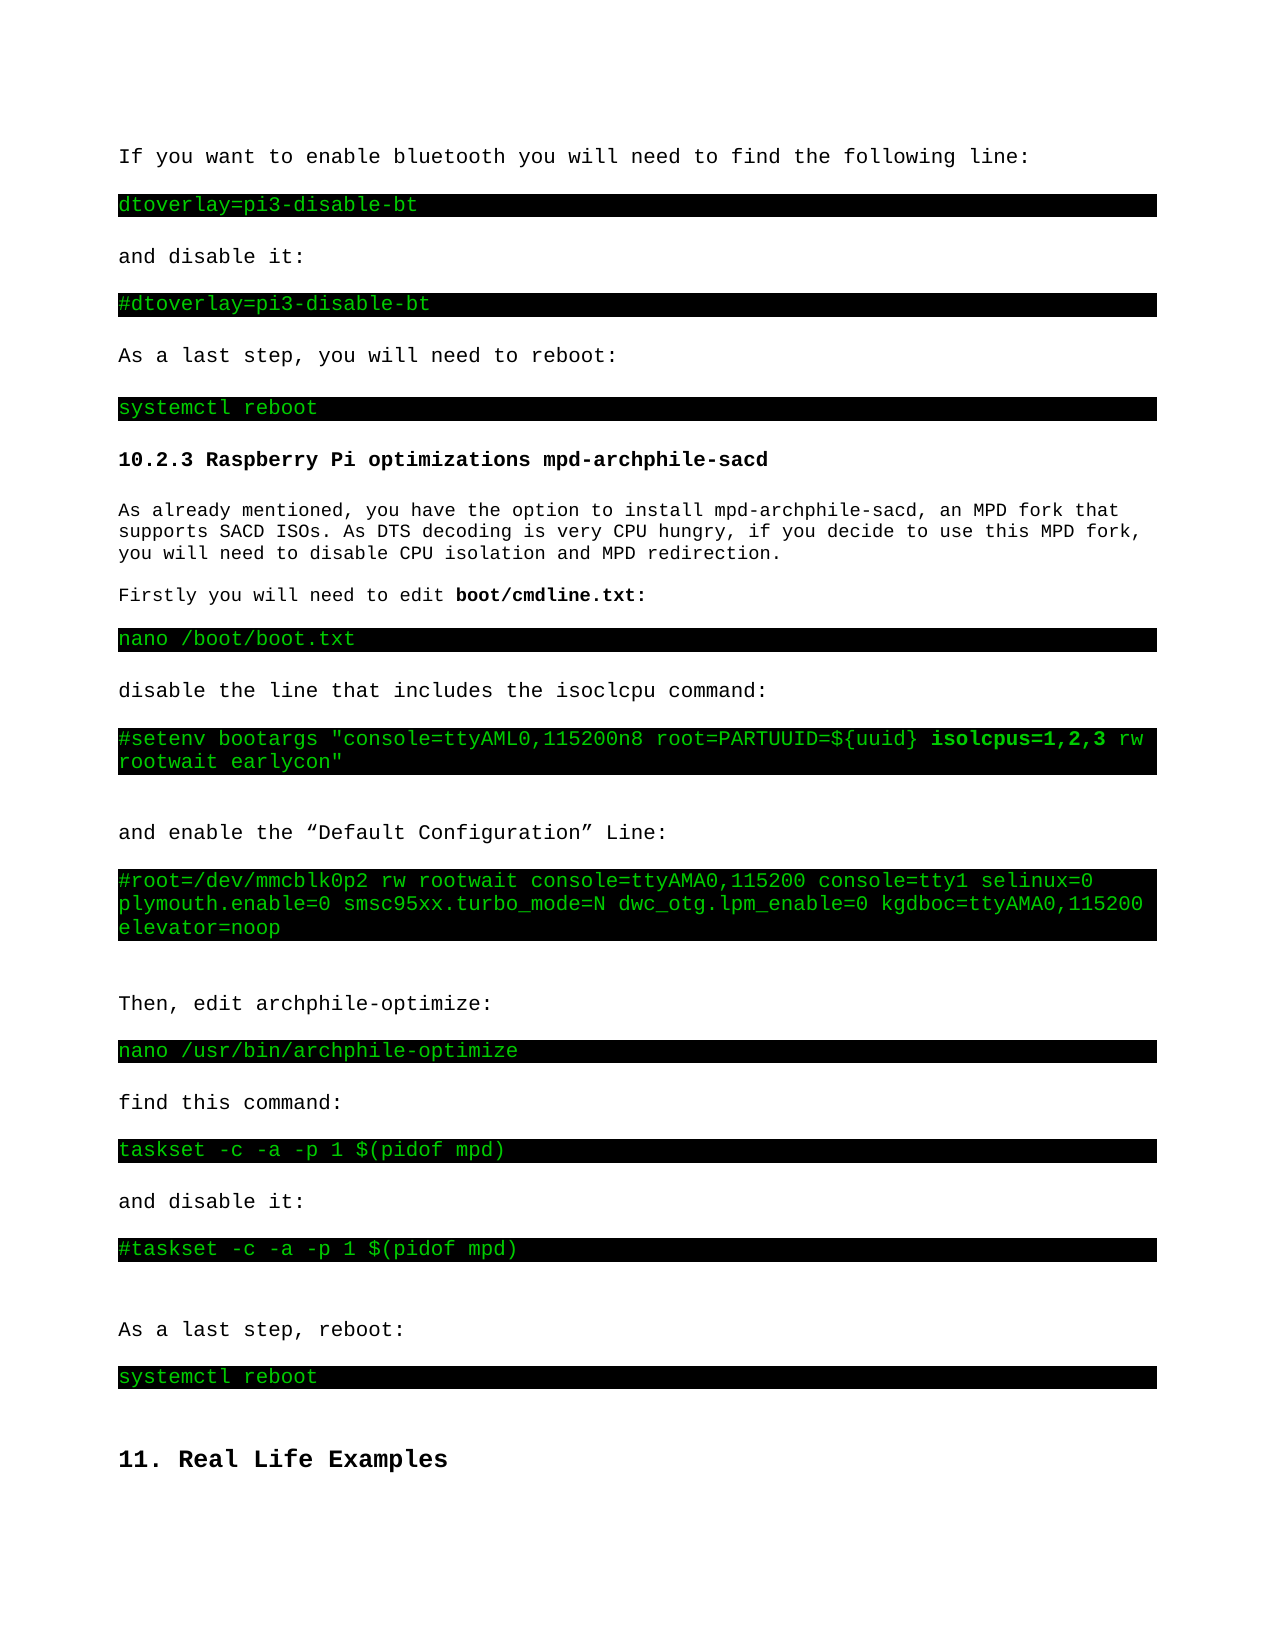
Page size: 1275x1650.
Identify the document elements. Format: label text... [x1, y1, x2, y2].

text systemctl reboot [118, 1366, 1157, 1389]
text taskset -c -a -p 1 $(pidof mpd) [118, 1139, 1157, 1163]
text 10.2.3 Raspberry Pi optimizations mpd-archphile-sacd [118, 449, 1157, 473]
text As a last step, you will need to reboot: [118, 345, 1157, 369]
text #dtoverlay=pi3-disable-bt [118, 293, 1157, 317]
text and disable it: [118, 246, 1157, 269]
text find this command: [118, 1092, 1157, 1115]
text dtoverlay=pi3-disable-bt [118, 194, 1157, 217]
text systemctl reboot [118, 397, 1157, 421]
text #root=/dev/mmcblk0p2 rw rootwait console=ttyAMA0,115200 console=tty1 selinux=0 plymouth.enable=0 smsc95xx.turbo_mode=N dwc_otg.lpm_enable=0 kgdboc=ttyAMA0,115200 elevator=noop [118, 869, 1157, 941]
text As a last step, reboot: [118, 1319, 1157, 1342]
text nano /boot/boot.txt [118, 628, 1157, 652]
text disable the line that includes the isoclcpu command: [118, 680, 1157, 704]
text #setenv bootargs "console=ttyAML0,115200n8 root=PARTUUID=${uuid} isolcpus=1,2,3 rw rootwait earlycon" [118, 728, 1157, 775]
text and disable it: [118, 1191, 1157, 1215]
text If you want to enable bluetooth you will need to find the following line: [118, 146, 1157, 170]
text 11. Real Life Examples [118, 1446, 1157, 1474]
text Firstly you will need to edit boot/cmdline.txt: [118, 586, 1157, 607]
text nano /usr/bin/archphile-optimize [118, 1040, 1157, 1063]
text As already mentioned, you have the option to install mpd-archphile-sacd, an MPD fork that supports SACD ISOs. As DTS decoding is very CPU hungry, if you decide to use this MPD fork, you will need to disable CPU isolation and MPD redirection. [118, 501, 1157, 565]
text Then, edit archphile-optimize: [118, 992, 1157, 1016]
text and enable the “Default Configuration” Line: [118, 822, 1157, 846]
text #taskset -c -a -p 1 $(pidof mpd) [118, 1238, 1157, 1262]
